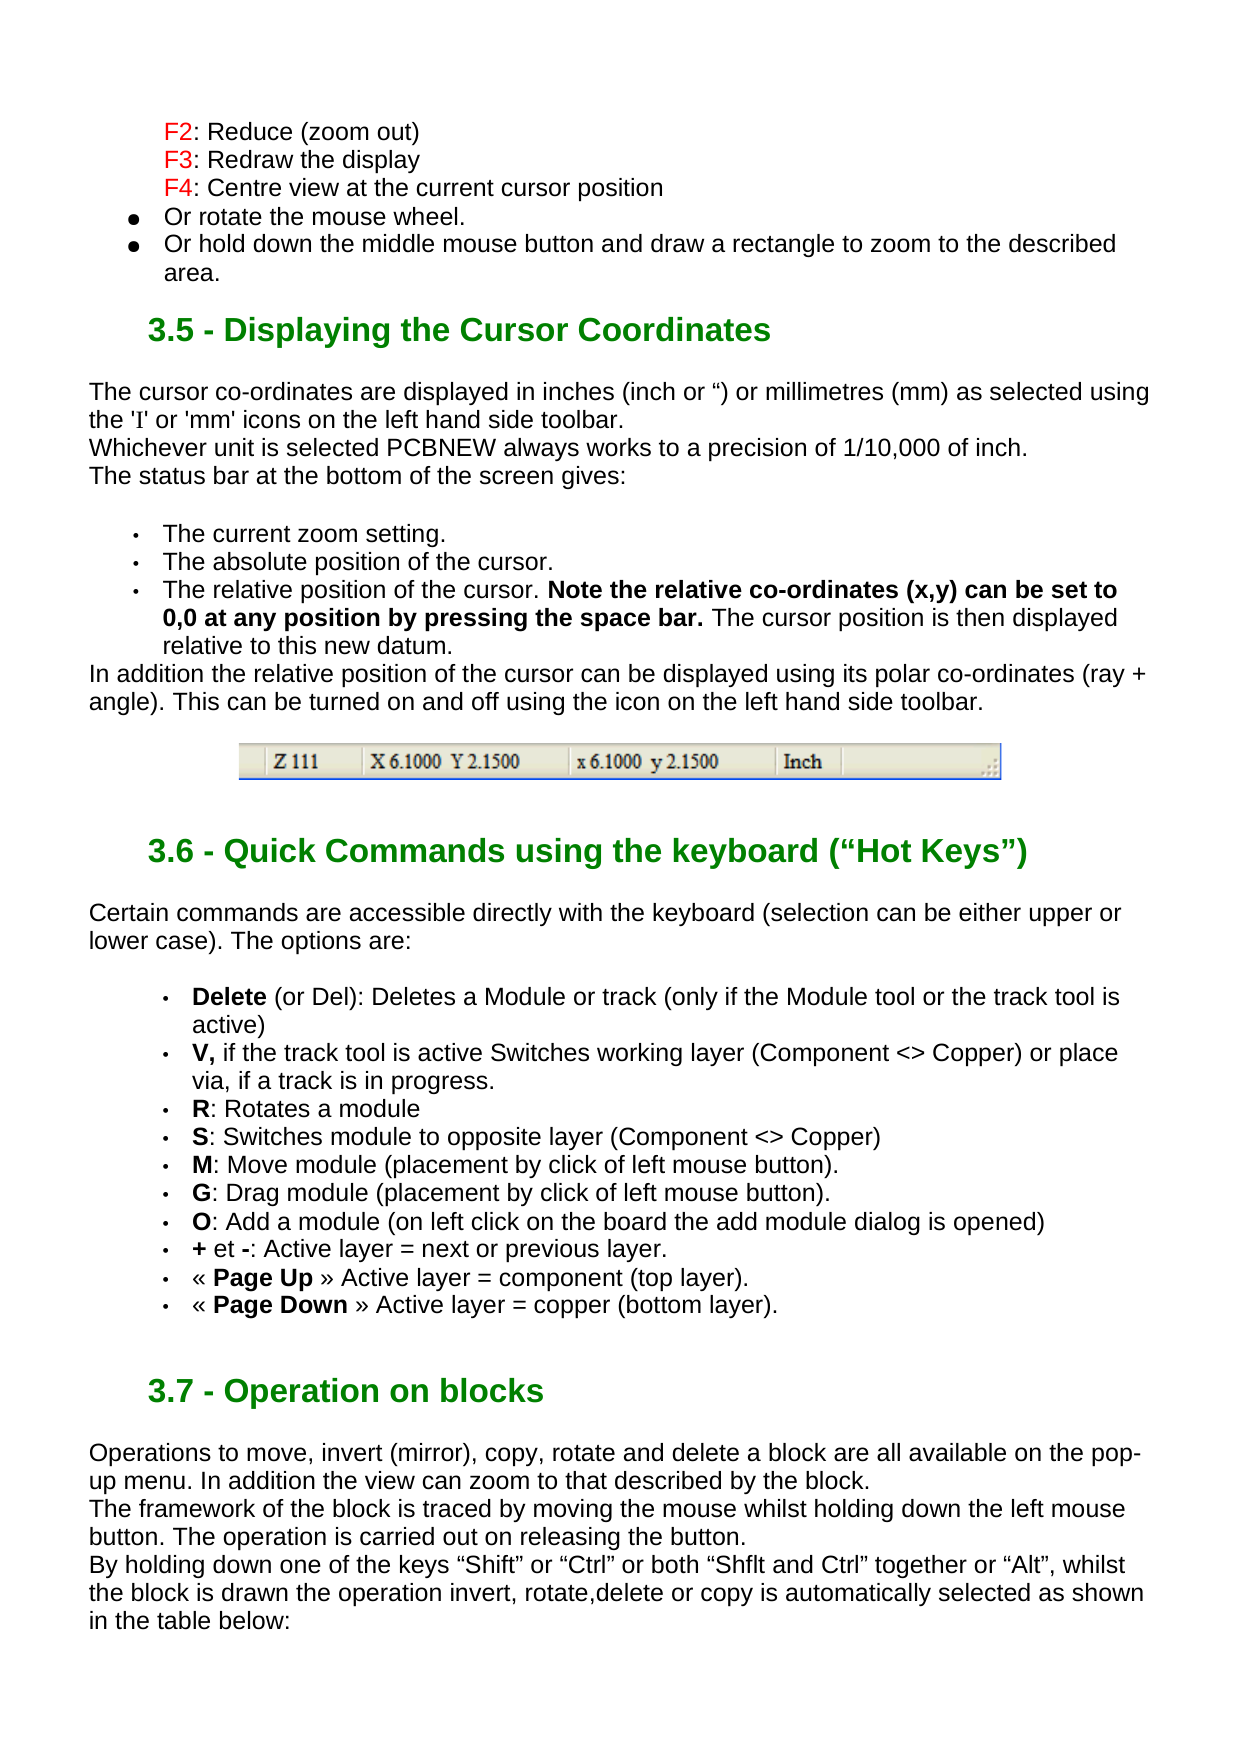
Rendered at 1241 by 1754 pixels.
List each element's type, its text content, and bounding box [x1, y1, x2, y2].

list R: Rotates a module [162, 1095, 1152, 1123]
list « Page Up » Active layer = component (top layer). [162, 1263, 1152, 1291]
picture [238, 743, 1002, 780]
subtitle By holding down one of the keys “Shift” or “Ctrl” or both “Shflt and Ctrl” together or “Alt”, whilst the block is drawn the operation invert, rotate,delete or copy is automatically selected as shown in the table below: [88, 1551, 1152, 1635]
list S: Switches module to opposite layer (Component <> Copper) [162, 1123, 1152, 1151]
list M: Move module (placement by click of left mouse button). [162, 1151, 1152, 1179]
list F2: Reduce (zoom out) F3: Redraw the display F4: Centre view at the current cursor position [126, 118, 1152, 202]
list The current zoom setting. [133, 519, 1152, 547]
subtitle Whichever unit is selected PCBNEW always works to a precision of 1/10,000 of inch. [88, 434, 1152, 462]
subtitle Displaying the Cursor Coordinates [148, 311, 1152, 348]
list Delete (or Del): Deletes a Module or track (only if the Module tool or the track tool is active) [162, 983, 1152, 1039]
list The absolute position of the cursor. [133, 547, 1152, 575]
subtitle The framework of the block is traced by moving the mouse whilst holding down the left mouse button. The operation is carried out on releasing the button. [88, 1495, 1152, 1551]
list O: Add a module (on left click on the board the add module dialog is opened) [162, 1207, 1152, 1235]
list V, if the track tool is active Switches working layer (Component <> Copper) or place via, if a track is in progress. [162, 1039, 1152, 1095]
text In addition the relative position of the cursor can be displayed using its polar co-ordinates (ray + angle). This can be turned on and off using the icon on the left hand side toolbar. [88, 659, 1152, 716]
subtitle The status bar at the bottom of the screen gives: [88, 462, 1152, 490]
list « Page Down » Active layer = copper (bottom layer). [162, 1291, 1152, 1319]
list Or rotate the mouse wheel. [126, 202, 1152, 230]
list + et -: Active layer = next or previous layer. [162, 1235, 1152, 1263]
subtitle The cursor co-ordinates are displayed in inches (inch or “) or millimetres (mm) as selected using the 'I' or 'mm' icons on the left hand side toolbar. [88, 378, 1152, 434]
list The relative position of the cursor. Note the relative co-ordinates (x,y) can be set to 0,0 at any position by pressing the space bar. The cursor position is then displayed relative to this new datum. [133, 575, 1152, 659]
list G: Drag module (placement by click of left mouse button). [162, 1179, 1152, 1207]
subtitle Operation on blocks [148, 1372, 1152, 1409]
subtitle Certain commands are accessible directly with the keyboard (selection can be either upper or lower case). The options are: [88, 899, 1152, 955]
list Or hold down the middle mouse button and draw a rectangle to zoom to the described area. [126, 230, 1152, 286]
subtitle Operations to move, invert (mirror), copy, rotate and delete a block are all available on the pop-up menu. In addition the view can zoom to that described by the block. [88, 1439, 1152, 1495]
subtitle Quick Commands using the keyboard (“Hot Keys”) [148, 832, 1152, 869]
